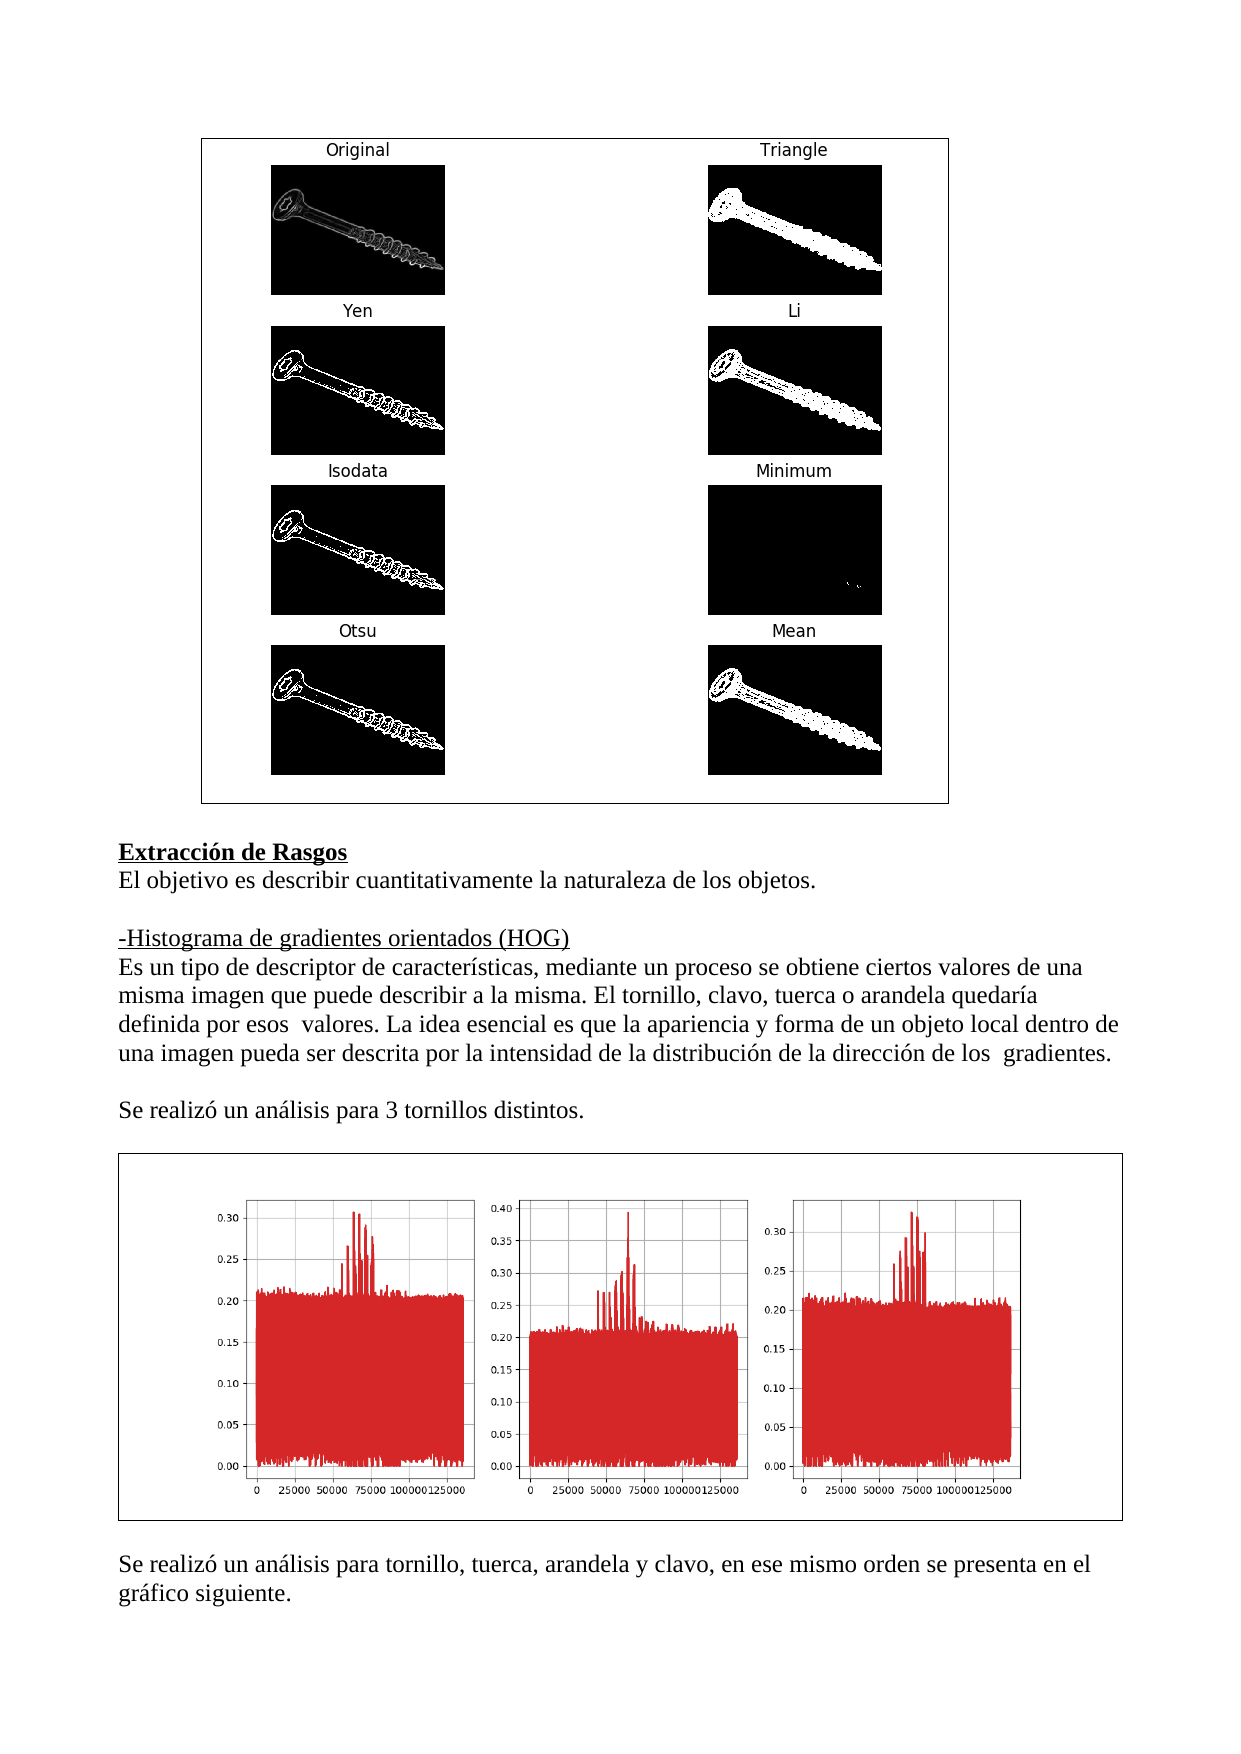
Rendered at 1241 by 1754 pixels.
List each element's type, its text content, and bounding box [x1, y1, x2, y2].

text El objetivo es describir cuantitativamente la naturaleza de los objetos. [118, 866, 1122, 894]
picture [204, 140, 946, 800]
picture [121, 1156, 1119, 1518]
text Extracción de Rasgos [118, 837, 1122, 866]
text Se realizó un análisis para tornillo, tuerca, arandela y clavo, en ese mismo orden se presenta en el gráfico siguiente. [118, 1549, 1122, 1607]
text Es un tipo de descriptor de características, mediante un proceso se obtiene ciertos valores de una misma imagen que puede describir a la misma. El tornillo, clavo, tuerca o arandela quedaría definida por esos valores. La idea esencial es que la apariencia y forma de un objeto local dentro de una imagen pueda ser descrita por la intensidad de la distribución de la dirección de los gradientes. [118, 952, 1122, 1067]
text -Histograma de gradientes orientados (HOG) [118, 923, 1122, 952]
text Se realizó un análisis para 3 tornillos distintos. [118, 1096, 1122, 1124]
